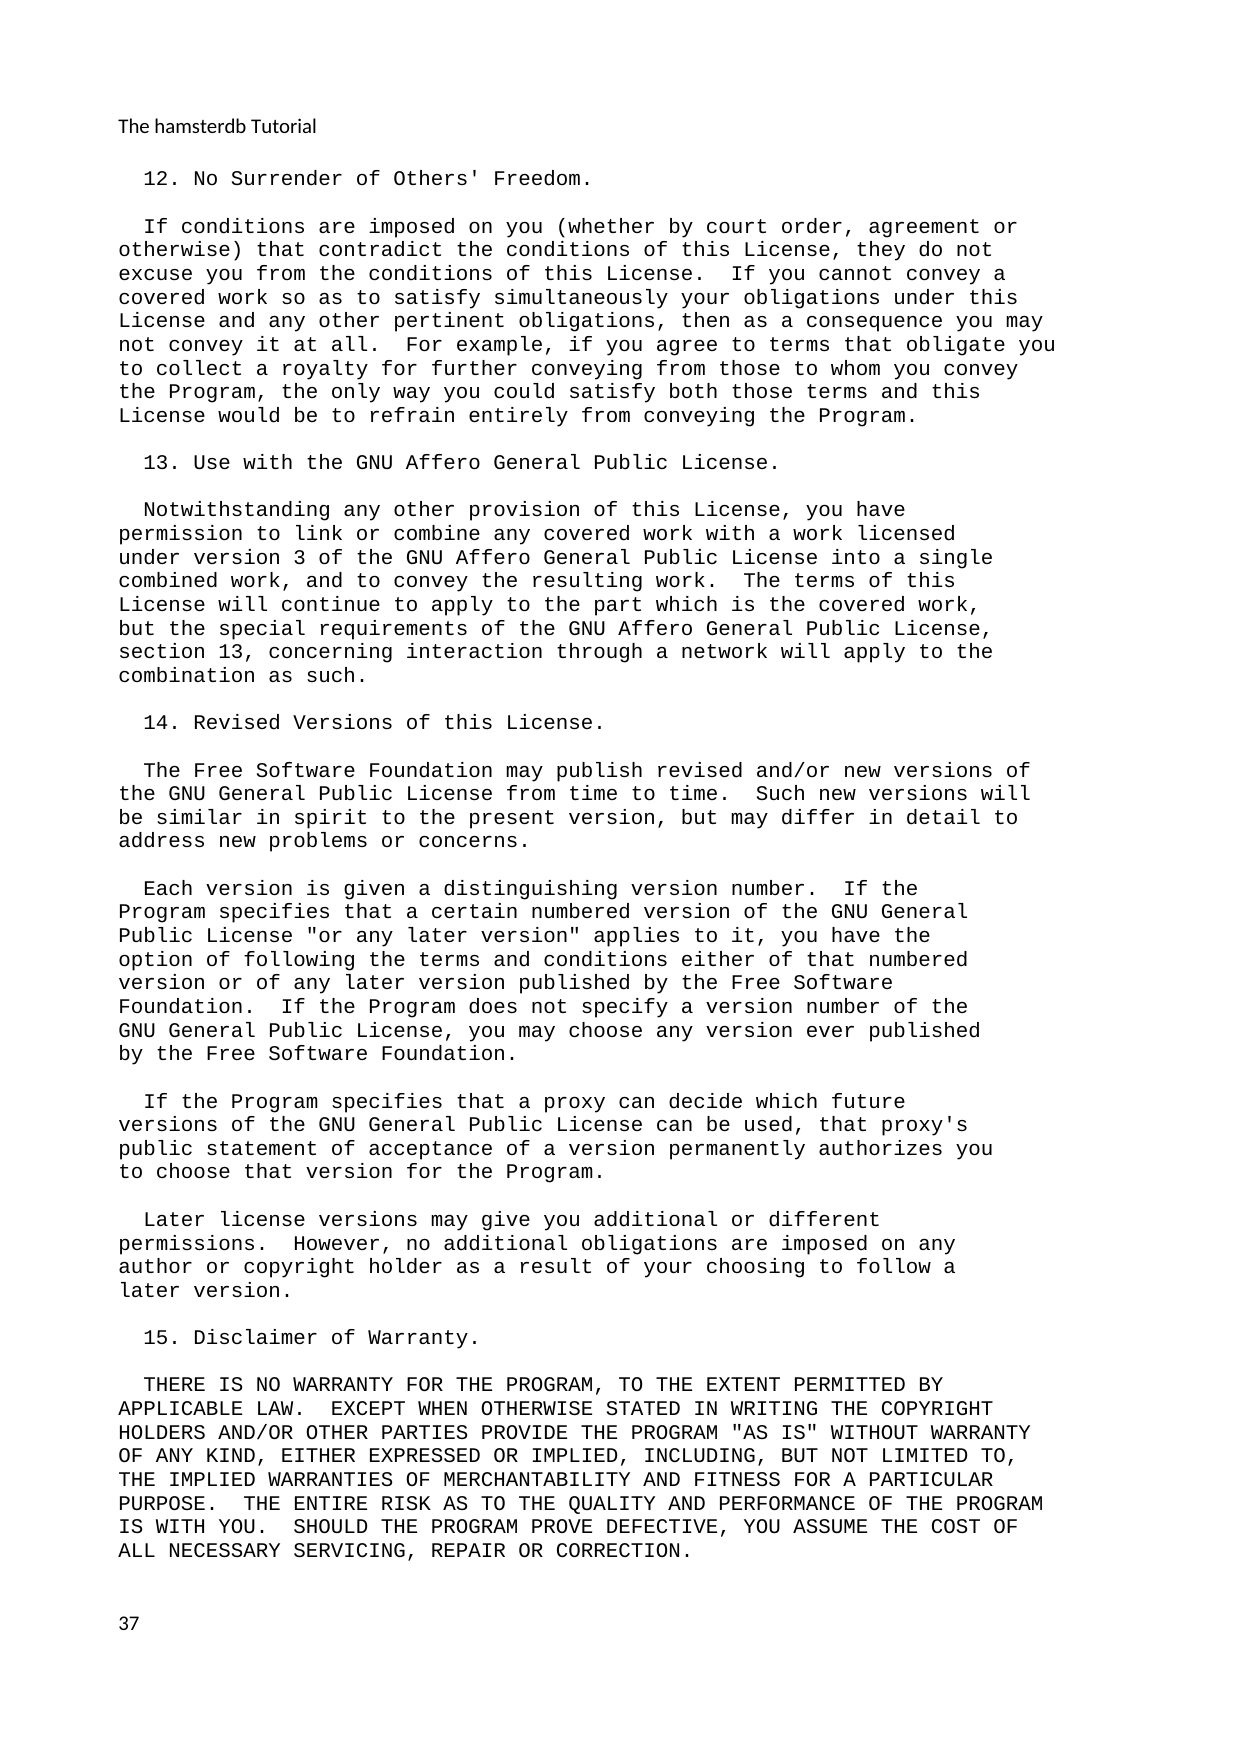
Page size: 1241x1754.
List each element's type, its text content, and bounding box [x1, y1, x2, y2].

text but the special requirements of the GNU Affero General Public License, [118, 618, 1122, 641]
text section 13, concerning interaction through a network will apply to the [118, 641, 1122, 665]
text the GNU General Public License from time to time. Such new versions will [118, 783, 1122, 807]
text otherwise) that contradict the conditions of this License, they do not [118, 239, 1122, 263]
text excuse you from the conditions of this License. If you cannot convey a [118, 263, 1122, 287]
text to collect a royalty for further conveying from those to whom you convey [118, 358, 1122, 381]
text version or of any later version published by the Free Software [118, 972, 1122, 996]
text permission to link or combine any covered work with a work licensed [118, 523, 1122, 547]
text to choose that version for the Program. [118, 1162, 1122, 1185]
text License will continue to apply to the part which is the covered work, [118, 594, 1122, 618]
text 14. Revised Versions of this License. [118, 712, 1122, 736]
text APPLICABLE LAW. EXCEPT WHEN OTHERWISE STATED IN WRITING THE COPYRIGHT [118, 1398, 1122, 1422]
text Later license versions may give you additional or different [118, 1209, 1122, 1232]
text 12. No Surrender of Others' Freedom. [118, 168, 1122, 192]
text versions of the GNU General Public License can be used, that proxy's [118, 1114, 1122, 1138]
text If the Program specifies that a proxy can decide which future [118, 1091, 1122, 1114]
text THERE IS NO WARRANTY FOR THE PROGRAM, TO THE EXTENT PERMITTED BY [118, 1374, 1122, 1398]
text HOLDERS AND/OR OTHER PARTIES PROVIDE THE PROGRAM "AS IS" WITHOUT WARRANTY [118, 1422, 1122, 1445]
text Each version is given a distinguishing version number. If the [118, 878, 1122, 901]
text 15. Disclaimer of Warranty. [118, 1327, 1122, 1351]
text Notwithstanding any other provision of this License, you have [118, 499, 1122, 523]
text address new problems or concerns. [118, 831, 1122, 854]
text not convey it at all. For example, if you agree to terms that obligate you [118, 334, 1122, 358]
text covered work so as to satisfy simultaneously your obligations under this [118, 287, 1122, 310]
text IS WITH YOU. SHOULD THE PROGRAM PROVE DEFECTIVE, YOU ASSUME THE COST OF [118, 1516, 1122, 1540]
text author or copyright holder as a result of your choosing to follow a [118, 1256, 1122, 1280]
text permissions. However, no additional obligations are imposed on any [118, 1232, 1122, 1256]
text The Free Software Foundation may publish revised and/or new versions of [118, 759, 1122, 783]
text option of following the terms and conditions either of that numbered [118, 949, 1122, 972]
text PURPOSE. THE ENTIRE RISK AS TO THE QUALITY AND PERFORMANCE OF THE PROGRAM [118, 1493, 1122, 1516]
text the Program, the only way you could satisfy both those terms and this [118, 381, 1122, 405]
text If conditions are imposed on you (whether by court order, agreement or [118, 216, 1122, 239]
text by the Free Software Foundation. [118, 1043, 1122, 1067]
text later version. [118, 1280, 1122, 1303]
text License would be to refrain entirely from conveying the Program. [118, 405, 1122, 428]
text public statement of acceptance of a version permanently authorizes you [118, 1138, 1122, 1162]
text under version 3 of the GNU Affero General Public License into a single [118, 547, 1122, 570]
text License and any other pertinent obligations, then as a consequence you may [118, 310, 1122, 334]
text ALL NECESSARY SERVICING, REPAIR OR CORRECTION. [118, 1540, 1122, 1563]
text combined work, and to convey the resulting work. The terms of this [118, 570, 1122, 594]
text THE IMPLIED WARRANTIES OF MERCHANTABILITY AND FITNESS FOR A PARTICULAR [118, 1469, 1122, 1493]
text 13. Use with the GNU Affero General Public License. [118, 452, 1122, 476]
text GNU General Public License, you may choose any version ever published [118, 1020, 1122, 1043]
text OF ANY KIND, EITHER EXPRESSED OR IMPLIED, INCLUDING, BUT NOT LIMITED TO, [118, 1445, 1122, 1469]
text Foundation. If the Program does not specify a version number of the [118, 996, 1122, 1020]
text be similar in spirit to the present version, but may differ in detail to [118, 807, 1122, 831]
text combination as such. [118, 665, 1122, 689]
text Program specifies that a certain numbered version of the GNU General [118, 901, 1122, 925]
text Public License "or any later version" applies to it, you have the [118, 925, 1122, 949]
